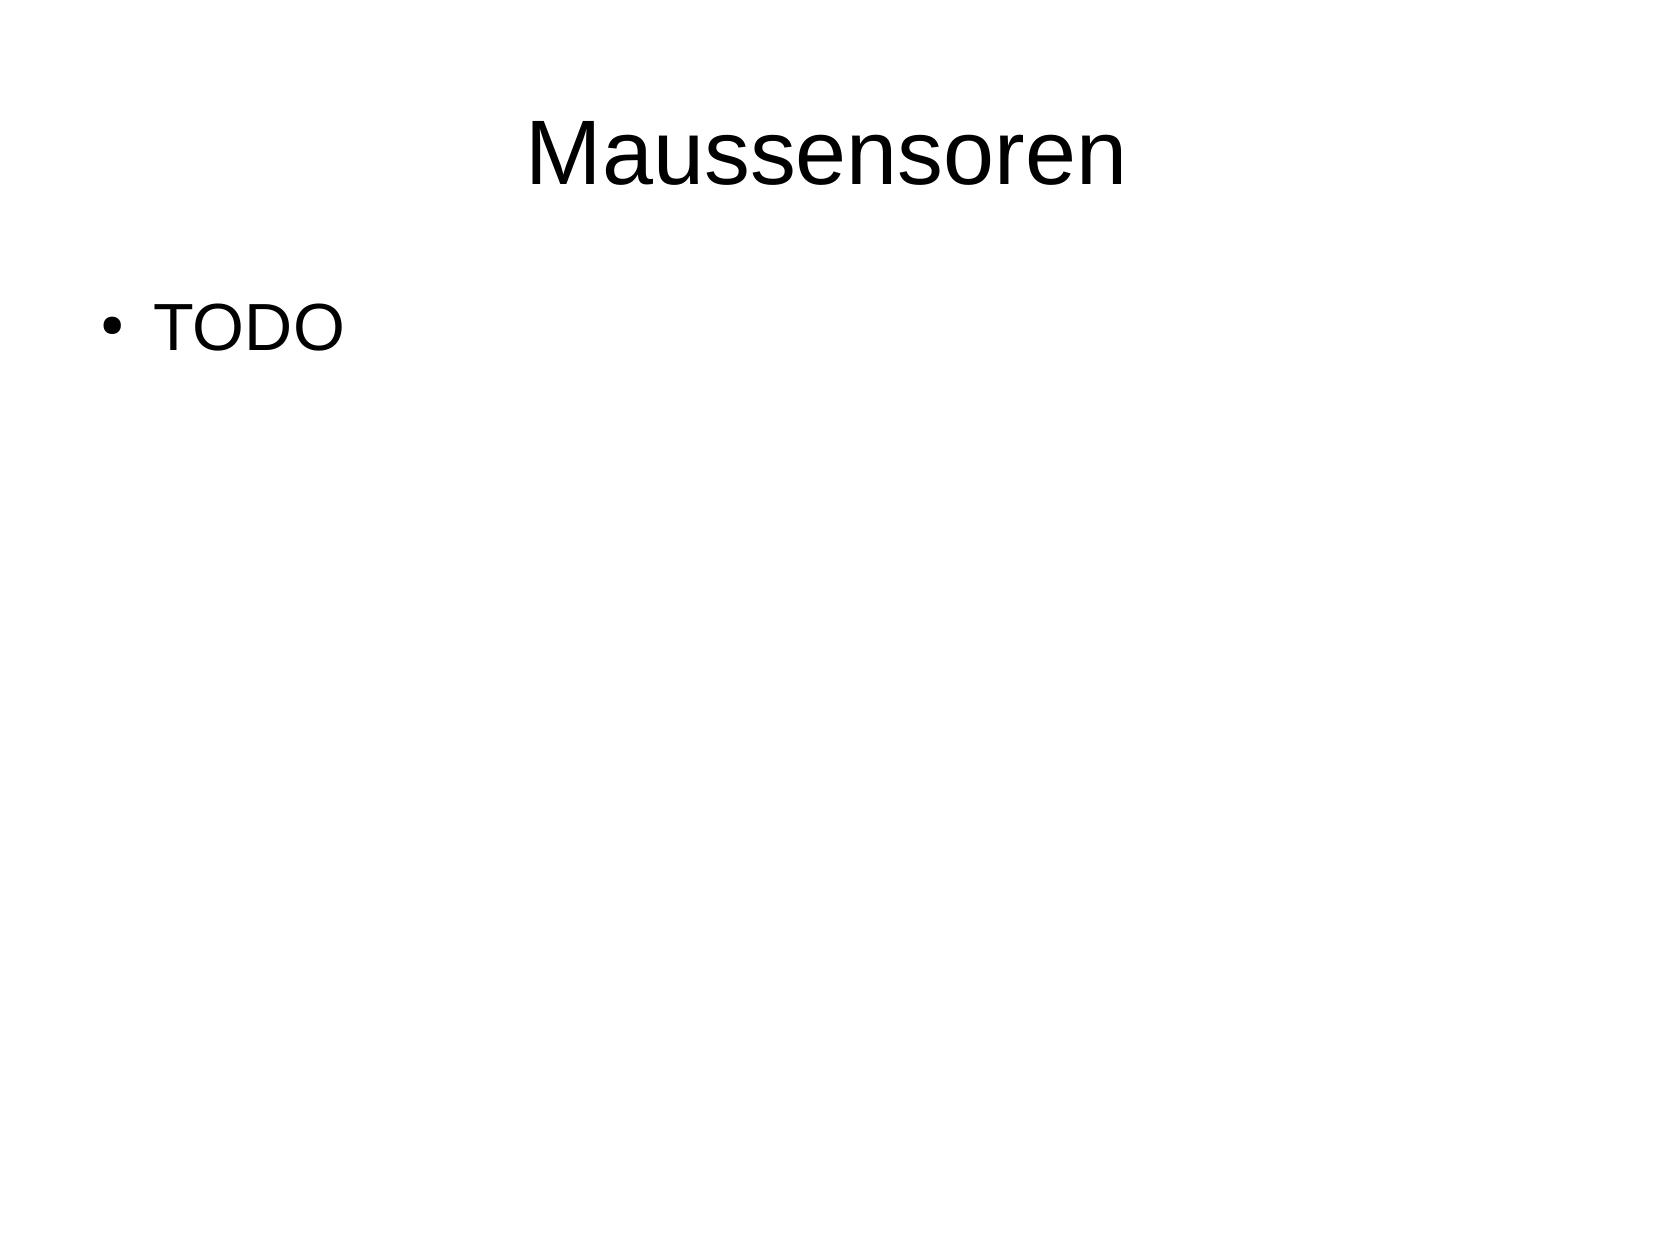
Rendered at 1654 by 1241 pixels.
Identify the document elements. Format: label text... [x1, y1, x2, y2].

list TODO [82, 290, 1538, 1010]
title Maussensoren [82, 49, 1571, 257]
